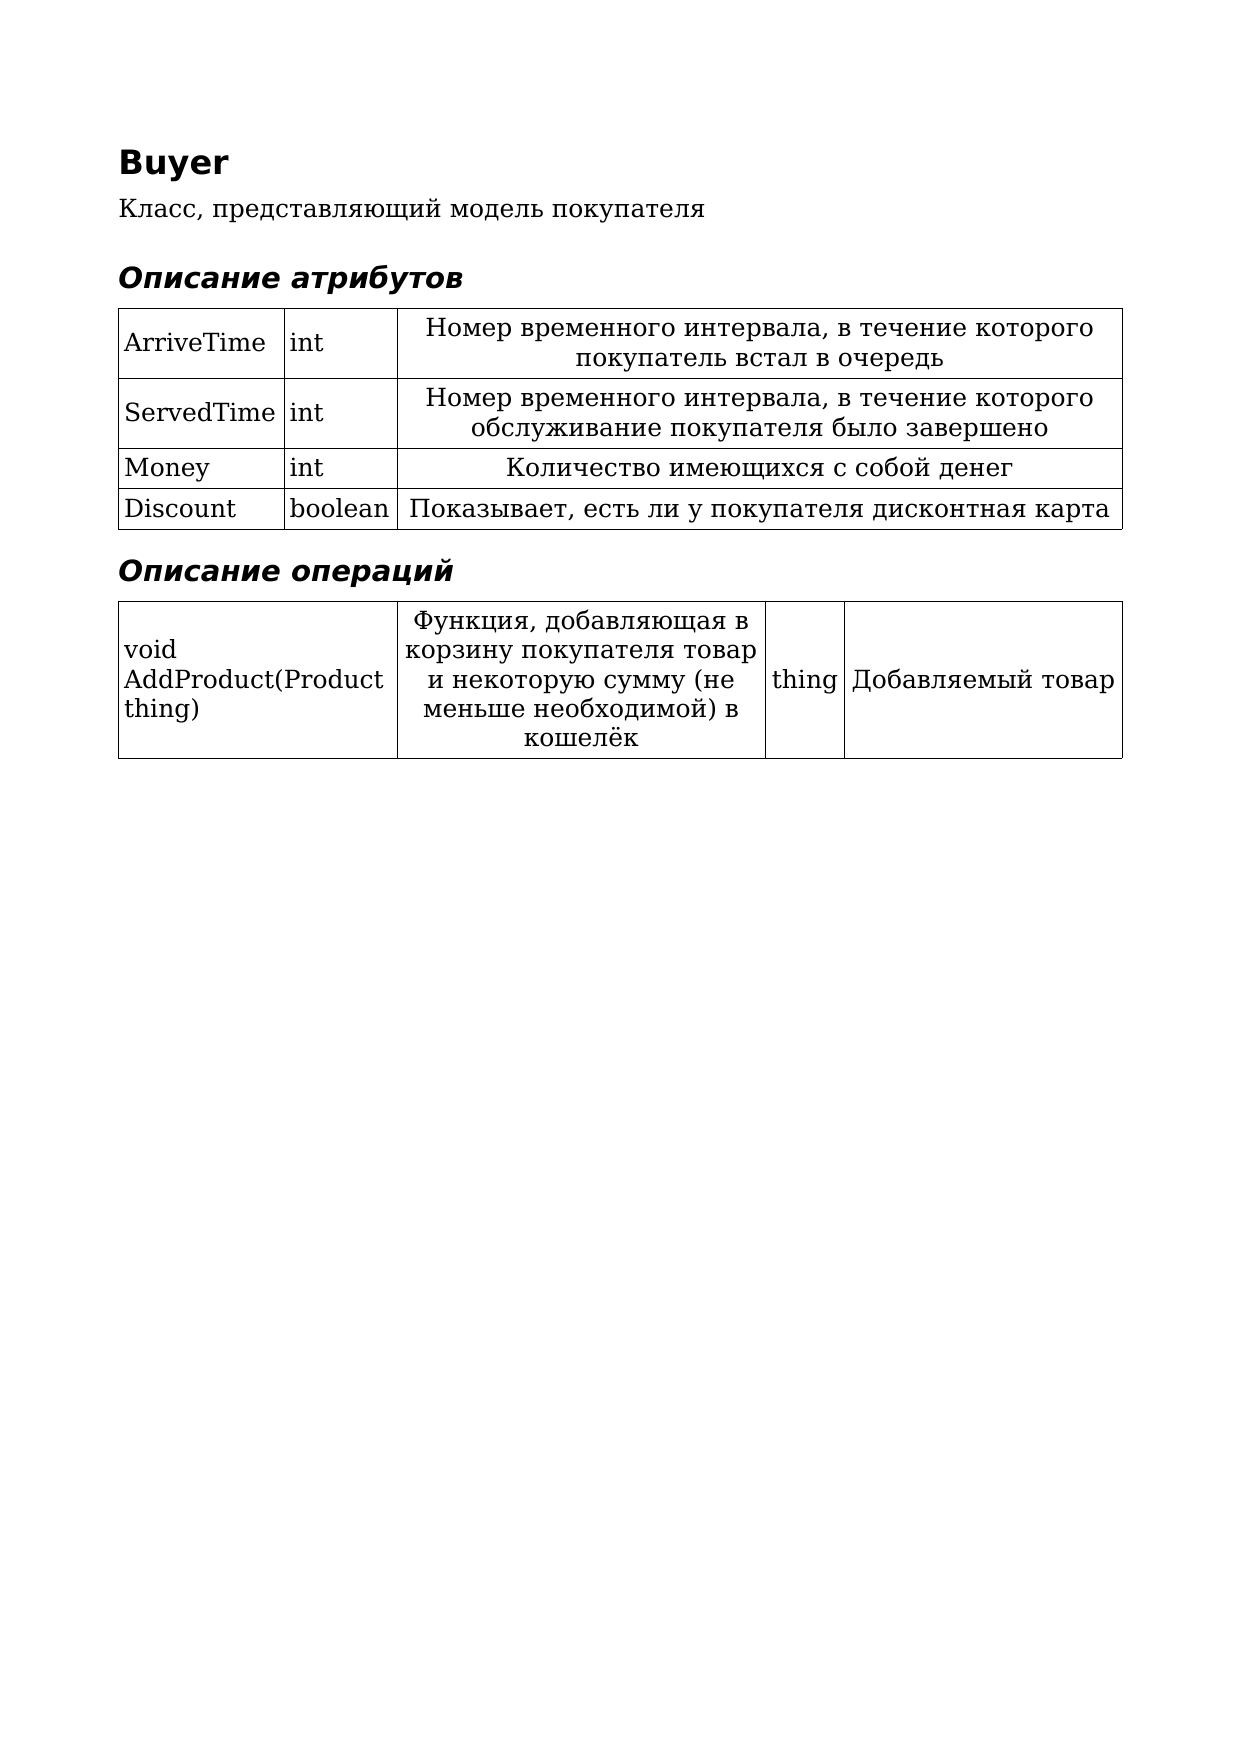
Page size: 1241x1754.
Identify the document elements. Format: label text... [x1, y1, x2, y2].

table_header int [285, 309, 397, 378]
table_cell Money [119, 449, 284, 488]
table_header Номер временного интервала, в течение которого покупатель встал в очередь [398, 309, 1122, 378]
subtitle Buyer [118, 143, 1122, 182]
table_cell ServedTime [119, 379, 284, 448]
table_cell Discount [119, 489, 284, 529]
table_cell boolean [285, 489, 397, 529]
table_header void AddProduct(Product thing) [119, 602, 397, 758]
subtitle Описание операций [118, 554, 1122, 588]
table_header ArriveTime [119, 309, 284, 378]
table_header thing [766, 602, 844, 758]
table_header Функция, добавляющая в корзину покупателя товар и некоторую сумму (не меньше необходимой) в кошелёк [398, 602, 765, 758]
table_cell Количество имеющихся с собой денег [398, 449, 1122, 488]
text Класс, представляющий модель покупателя [118, 195, 1122, 224]
table_cell int [285, 449, 397, 488]
table_cell Показывает, есть ли у покупателя дисконтная карта [398, 489, 1122, 529]
subtitle Описание атрибутов [118, 261, 1122, 295]
table_header Добавляемый товар [845, 602, 1122, 758]
table_cell Номер временного интервала, в течение которого обслуживание покупателя было завершено [398, 379, 1122, 448]
table_cell int [285, 379, 397, 448]
